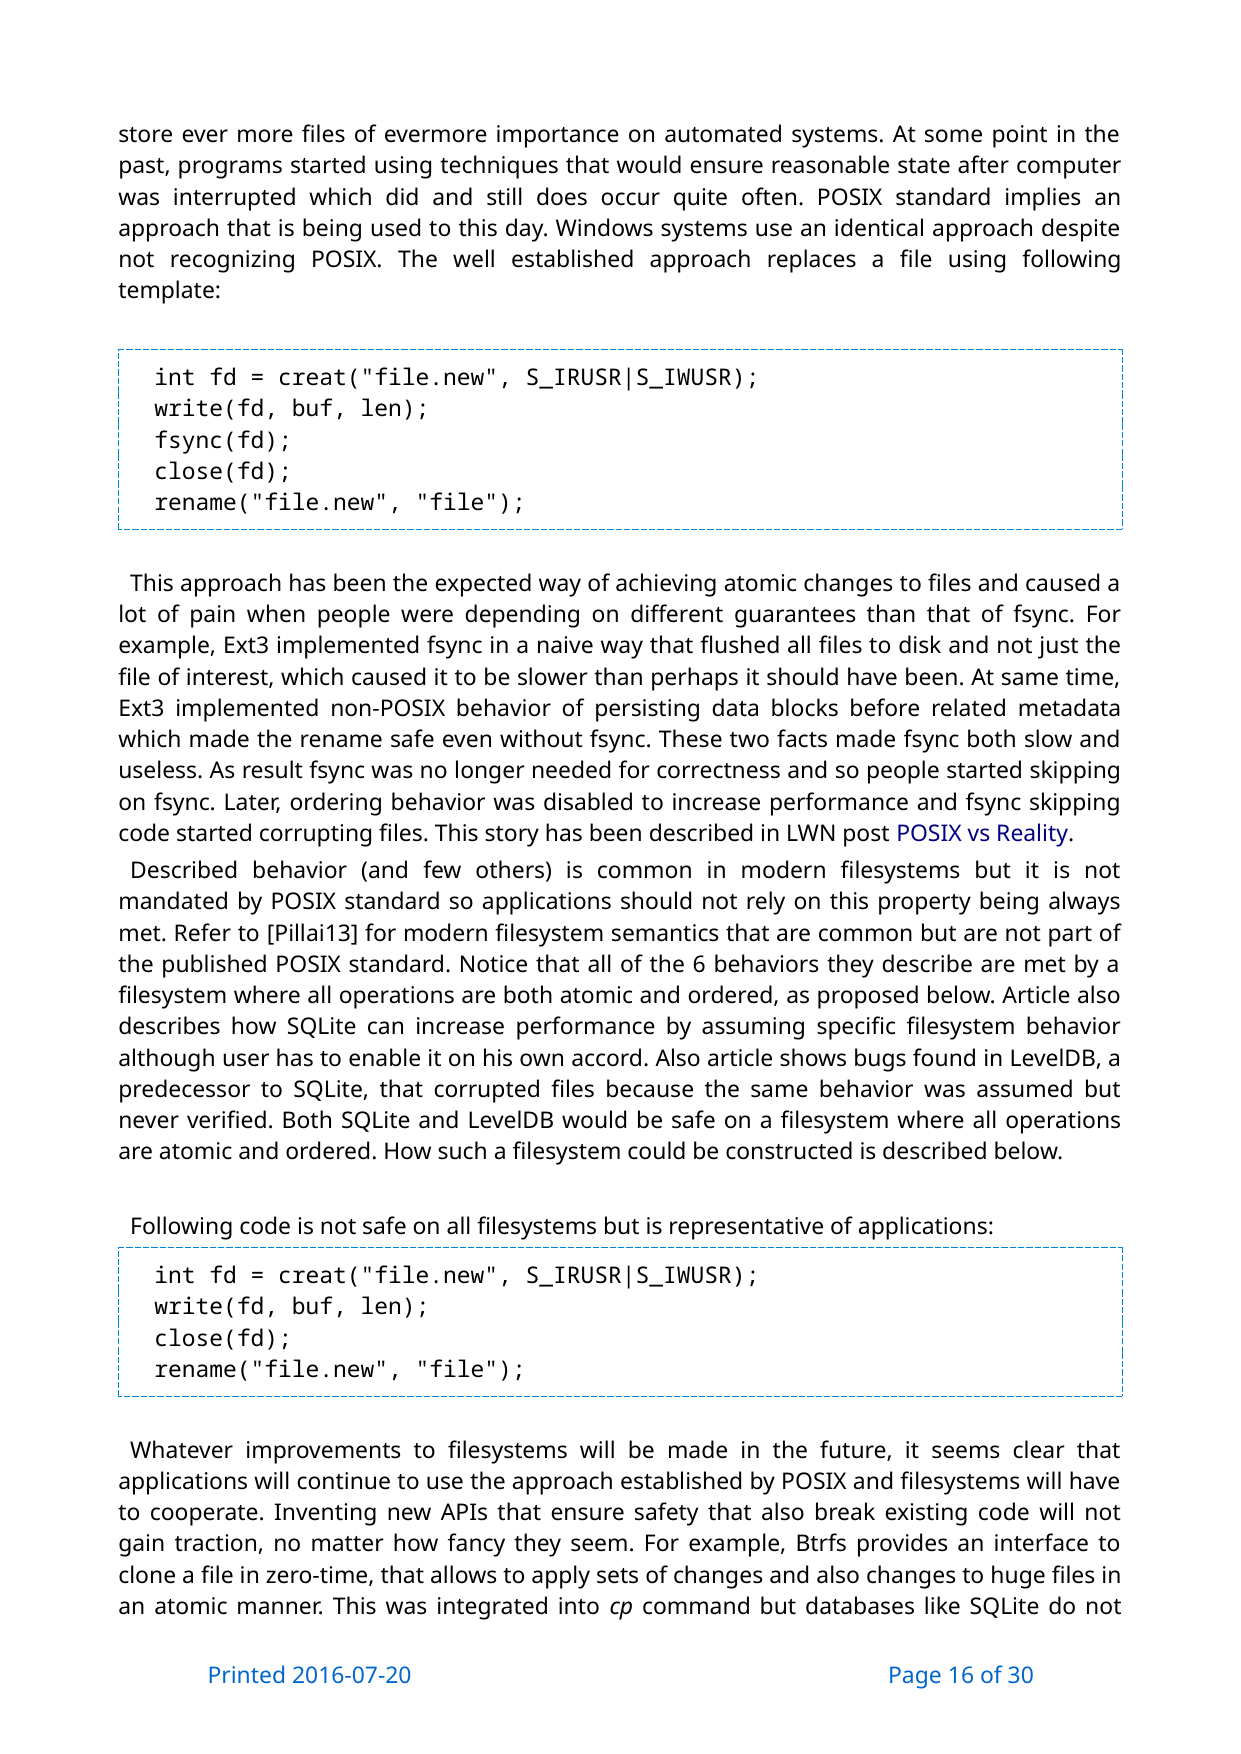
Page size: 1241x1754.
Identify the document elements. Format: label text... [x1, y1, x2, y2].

text store ever more files of evermore importance on automated systems. At some point in the past, programs started using techniques that would ensure reasonable state after computer was interrupted which did and still does occur quite often. POSIX standard implies an approach that is being used to this day. Windows systems use an identical approach despite not recognizing POSIX. The well established approach replaces a file using following template: [118, 118, 1122, 306]
text close(fd); [118, 1309, 1122, 1341]
text int fd = creat("file.new", S_IRUSR|S_IWUSR); [118, 349, 1122, 380]
text rename("file.new", "file"); [118, 474, 1122, 529]
text Whatever improvements to filesystems will be made in the future, it seems clear that applications will continue to use the approach established by POSIX and filesystems will have to cooperate. Inventing new APIs that ensure safety that also break existing code will not gain traction, no matter how fancy they seem. For example, Btrfs provides an interface to clone a file in zero-time, that allows to apply sets of changes and also changes to huge files in an atomic manner. This was integrated into cp command but databases like SQLite do not [118, 1433, 1122, 1621]
text This approach has been the expected way of achieving atomic changes to files and caused a lot of pain when people were depending on different guarantees than that of fsync. For example, Ext3 implemented fsync in a naive way that flushed all files to disk and not just the file of interest, which caused it to be slower than perhaps it should have been. At same time, Ext3 implemented non-POSIX behavior of persisting data blocks before related metadata which made the rename safe even without fsync. These two facts made fsync both slow and useless. As result fsync was no longer needed for correctness and so people started skipping on fsync. Later, ordering behavior was disabled to increase performance and fsync skipping code started corrupting files. This story has been described in LWN post POSIX vs Reality. [118, 567, 1122, 848]
text int fd = creat("file.new", S_IRUSR|S_IWUSR); [118, 1247, 1122, 1278]
text rename("file.new", "file"); [118, 1341, 1122, 1396]
text write(fd, buf, len); [118, 380, 1122, 411]
text write(fd, buf, len); [118, 1278, 1122, 1309]
text close(fd); [118, 442, 1122, 474]
text Following code is not safe on all filesystems but is representative of applications: [118, 1209, 1122, 1241]
text Described behavior (and few others) is common in modern filesystems but it is not mandated by POSIX standard so applications should not rely on this property being always met. Refer to [Pillai13] for modern filesystem semantics that are common but are not part of the published POSIX standard. Notice that all of the 6 behaviors they describe are met by a filesystem where all operations are both atomic and ordered, as proposed below. Article also describes how SQLite can increase performance by assuming specific filesystem behavior although user has to enable it on his own accord. Also article shows bugs found in LevelDB, a predecessor to SQLite, that corrupted files because the same behavior was assumed but never verified. Both SQLite and LevelDB would be safe on a filesystem where all operations are atomic and ordered. How such a filesystem could be constructed is described below. [118, 854, 1122, 1166]
text fsync(fd); [118, 411, 1122, 442]
